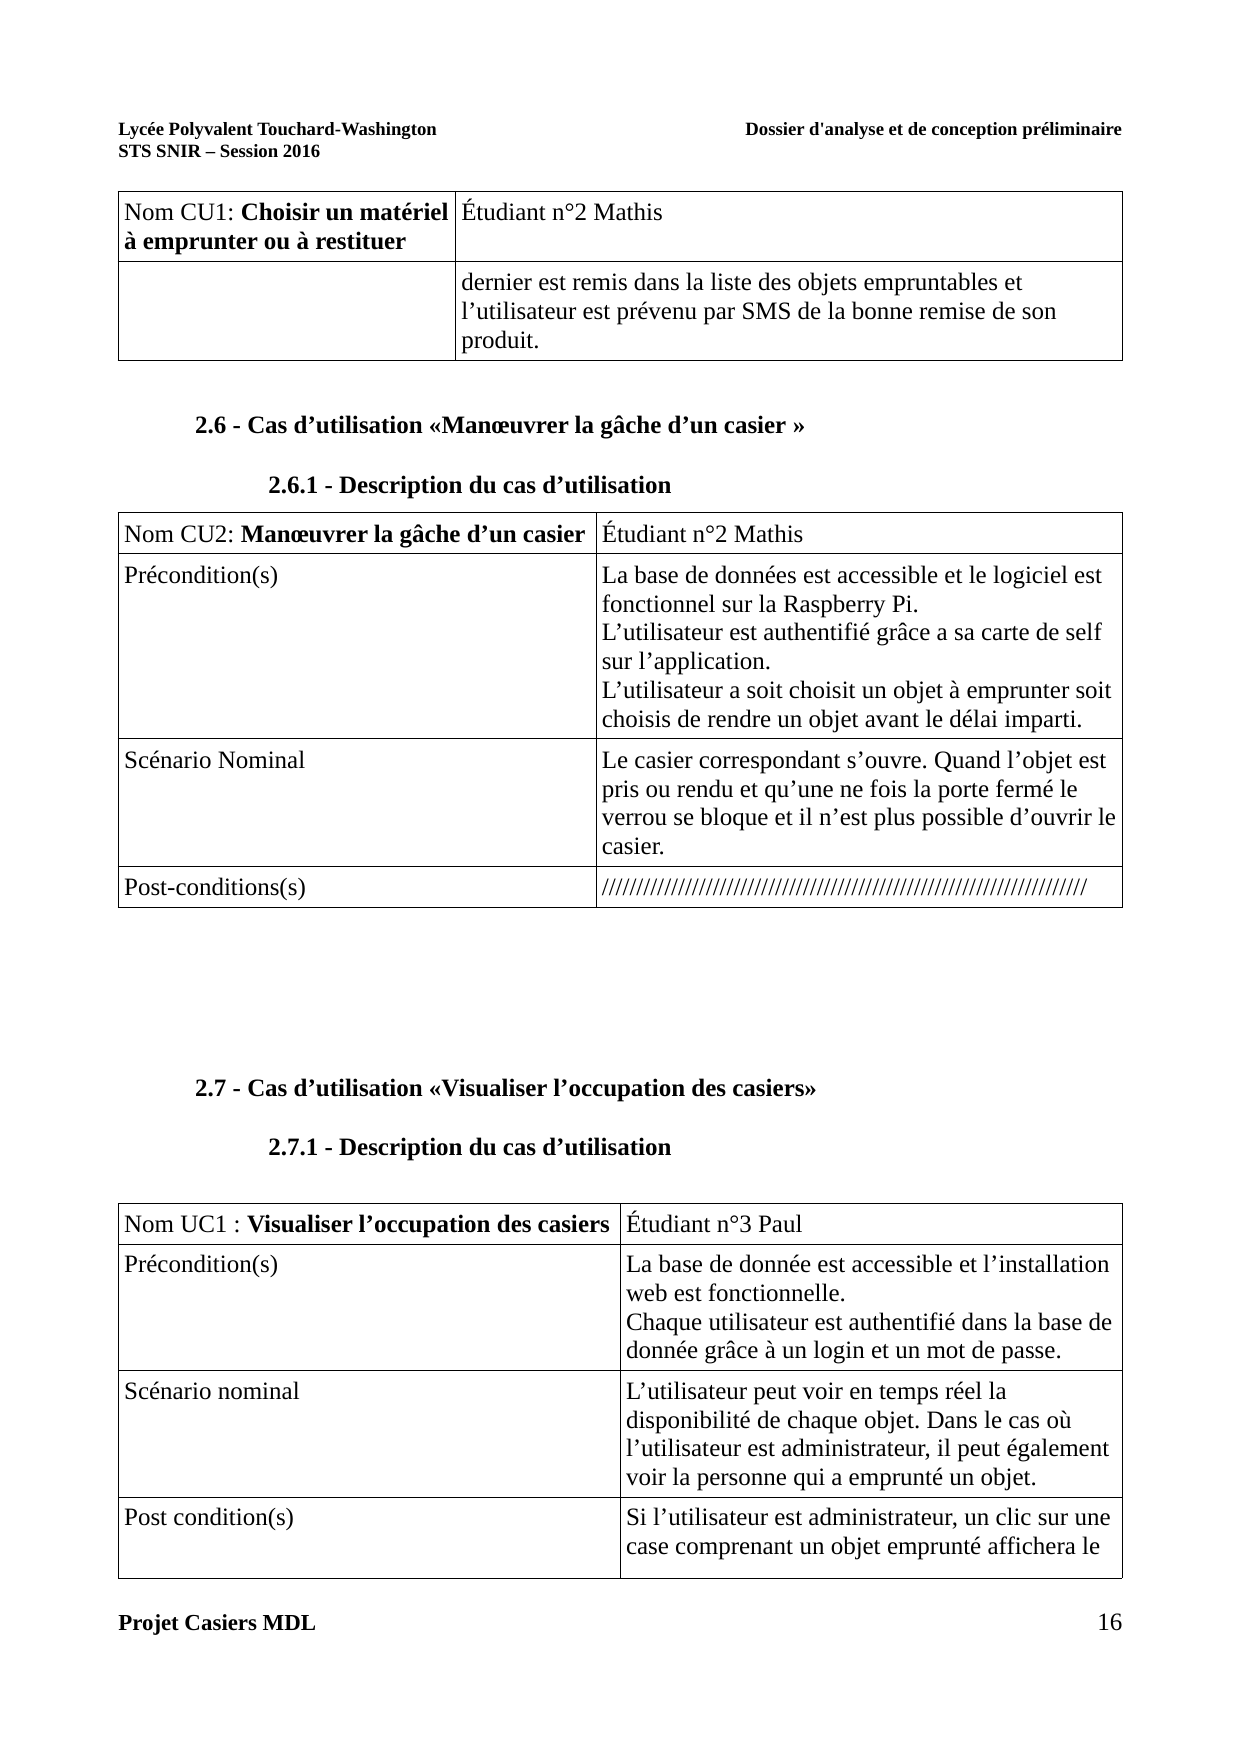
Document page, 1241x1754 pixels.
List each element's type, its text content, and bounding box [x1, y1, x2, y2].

table_cell Précondition(s) [119, 1245, 620, 1370]
table_cell Le casier correspondant s’ouvre. Quand l’objet est pris ou rendu et qu’une ne fois la porte fermé le verrou se bloque et il n’est plus possible d’ouvrir le casier. [597, 739, 1122, 866]
table_cell Post-conditions(s) [119, 867, 596, 907]
table_cell Scénario nominal [119, 1371, 620, 1497]
subtitle 2.7 - Cas d’utilisation «Visualiser l’occupation des casiers» [195, 1073, 1122, 1101]
table_header Étudiant n°2 Mathis [597, 513, 1122, 553]
table_header Nom CU2: Manœuvrer la gâche d’un casier [119, 513, 596, 553]
table_header Nom UC1 : Visualiser l’occupation des casiers [119, 1204, 620, 1243]
table_cell Précondition(s) [119, 554, 596, 738]
table_cell dernier est remis dans la liste des objets empruntables et l’utilisateur est prévenu par SMS de la bonne remise de son produit. [456, 262, 1122, 359]
subtitle 2.6 - Cas d’utilisation «Manœuvrer la gâche d’un casier » [195, 410, 1122, 439]
table_cell Scénario Nominal [119, 739, 596, 866]
table_cell L’utilisateur peut voir en temps réel la disponibilité de chaque objet. Dans le cas où l’utilisateur est administrateur, il peut également voir la personne qui a emprunté un objet. [621, 1371, 1122, 1497]
table_cell La base de donnée est accessible et l’installation web est fonctionnelle. Chaque utilisateur est authentifié dans la base de donnée grâce à un login et un mot de passe. [621, 1245, 1122, 1370]
table_header Étudiant n°3 Paul [621, 1204, 1122, 1243]
subtitle 2.7.1 - Description du cas d’utilisation [118, 1128, 1122, 1162]
table_header Nom CU1: Choisir un matériel à emprunter ou à restituer [119, 192, 455, 261]
table_cell Post condition(s) [119, 1498, 620, 1577]
table_cell Si l’utilisateur est administrateur, un clic sur une case comprenant un objet emprunté affichera le [621, 1498, 1122, 1577]
table_header Étudiant n°2 Mathis [456, 192, 1122, 261]
table_cell ////////////////////////////////////////////////////////////////////// [597, 867, 1122, 907]
subtitle 2.6.1 - Description du cas d’utilisation [118, 466, 1122, 499]
table_cell [119, 262, 455, 359]
table_cell La base de données est accessible et le logiciel est fonctionnel sur la Raspberry Pi. L’utilisateur est authentifié grâce a sa carte de self sur l’application. L’utilisateur a soit choisit un objet à emprunter soit choisis de rendre un objet avant le délai imparti. [597, 554, 1122, 738]
